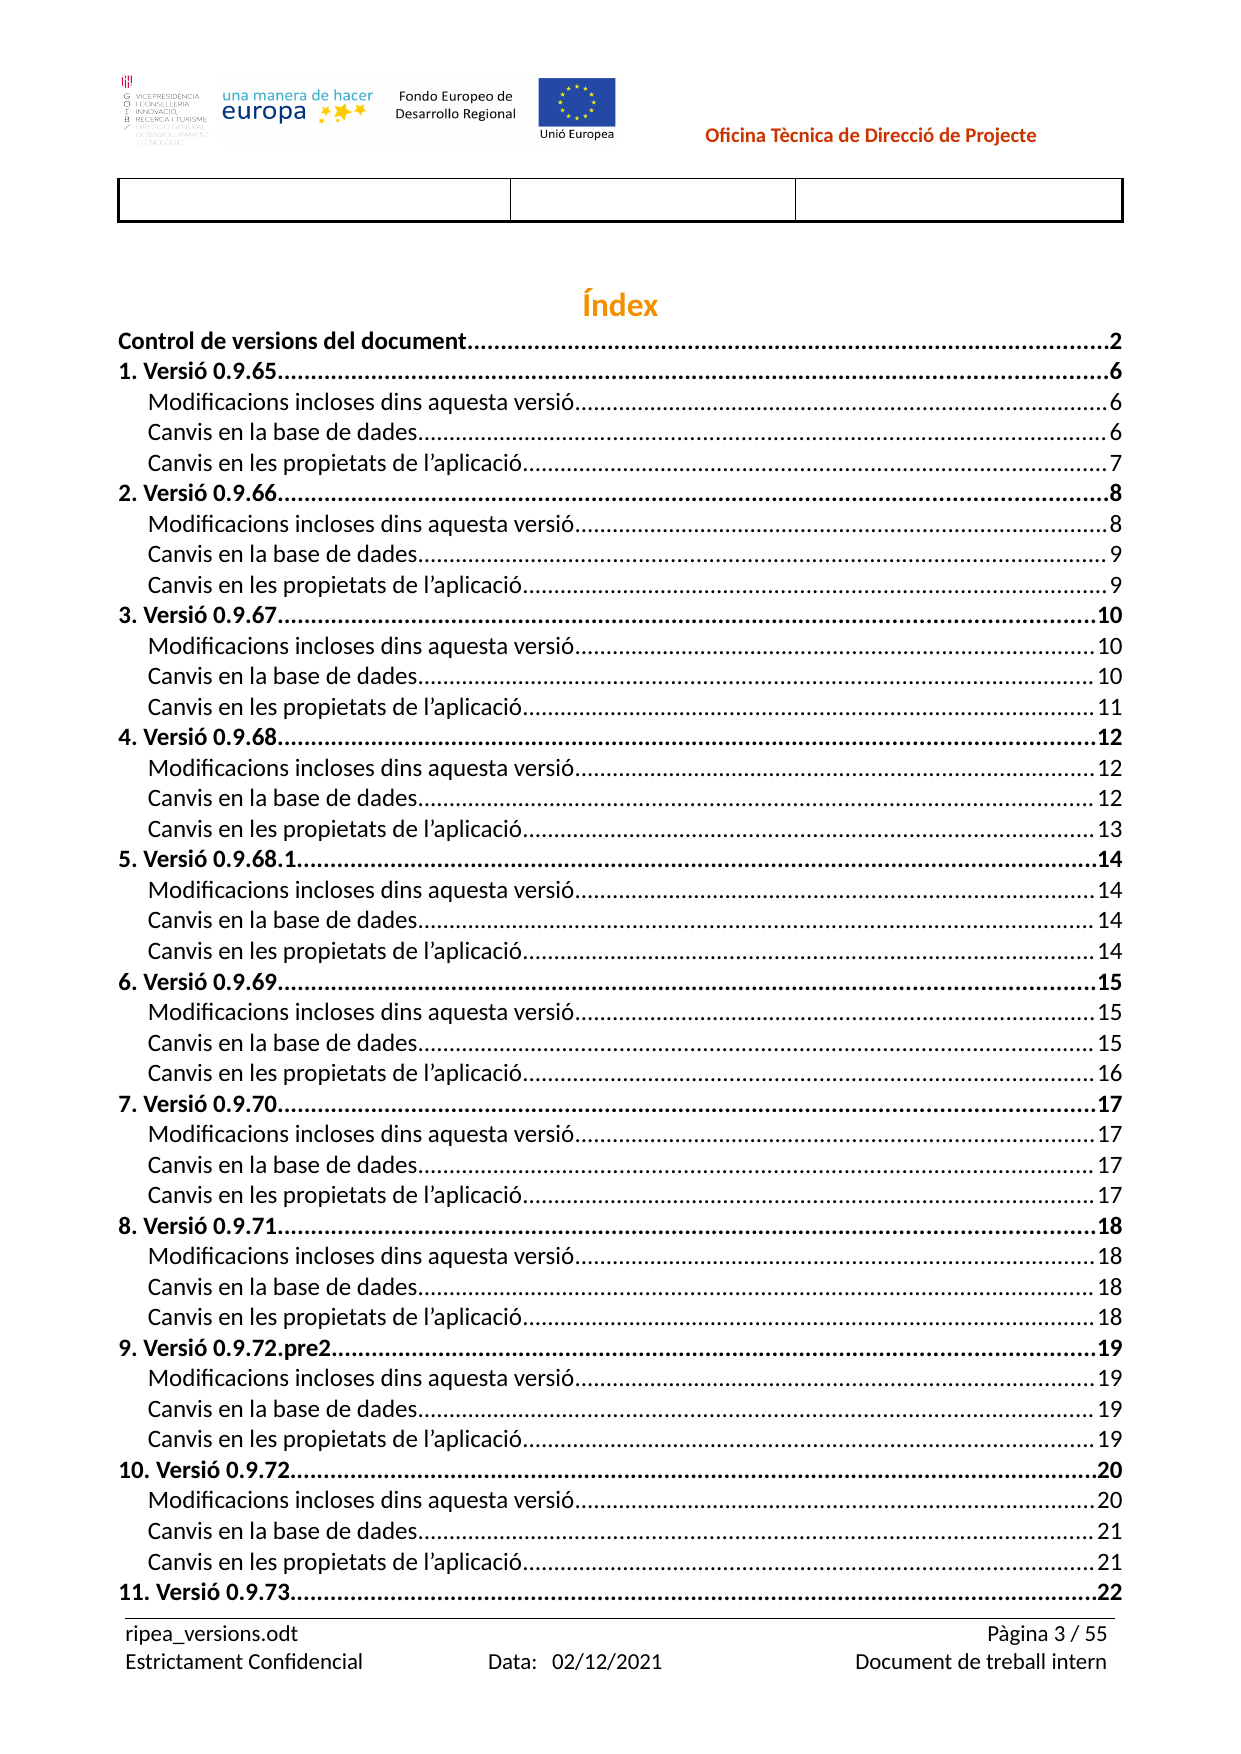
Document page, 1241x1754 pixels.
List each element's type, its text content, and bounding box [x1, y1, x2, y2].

picture [219, 73, 621, 147]
text Modificacions incloses dins aquesta versió 17 [148, 1118, 1122, 1149]
text Índex [118, 284, 1122, 325]
table_cell [120, 179, 510, 220]
text Canvis en la base de dades 19 [148, 1393, 1122, 1423]
text Canvis en les propietats de l’aplicació 19 [148, 1423, 1122, 1454]
text Canvis en la base de dades 15 [148, 1027, 1122, 1057]
text Canvis en les propietats de l’aplicació 14 [148, 935, 1122, 966]
picture [118, 73, 213, 147]
text Canvis en la base de dades 17 [148, 1149, 1122, 1179]
text Modificacions incloses dins aquesta versió 18 [148, 1240, 1122, 1271]
text 2. Versió 0.9.66 8 [118, 477, 1122, 508]
text Canvis en la base de dades 6 [148, 416, 1122, 447]
text Modificacions incloses dins aquesta versió 12 [148, 752, 1122, 783]
text 8. Versió 0.9.71 18 [118, 1210, 1122, 1240]
text 5. Versió 0.9.68.1 14 [118, 844, 1122, 874]
text 1. Versió 0.9.65 6 [118, 355, 1122, 386]
text Canvis en la base de dades 12 [148, 783, 1122, 813]
text 3. Versió 0.9.67 10 [118, 599, 1122, 630]
text Canvis en la base de dades 18 [148, 1271, 1122, 1301]
text Control de versions del document 2 [118, 325, 1122, 355]
text Canvis en les propietats de l’aplicació 18 [148, 1301, 1122, 1332]
text 10. Versió 0.9.72 20 [118, 1454, 1122, 1484]
text Modificacions incloses dins aquesta versió 15 [148, 996, 1122, 1027]
text Canvis en les propietats de l’aplicació 16 [148, 1057, 1122, 1088]
text Canvis en les propietats de l’aplicació 13 [148, 813, 1122, 844]
text 7. Versió 0.9.70 17 [118, 1088, 1122, 1118]
text Modificacions incloses dins aquesta versió 14 [148, 874, 1122, 905]
table_cell [511, 179, 795, 220]
text Modificacions incloses dins aquesta versió 19 [148, 1362, 1122, 1393]
text Canvis en la base de dades 21 [148, 1515, 1122, 1546]
text Canvis en les propietats de l’aplicació 7 [148, 447, 1122, 477]
text 6. Versió 0.9.69 15 [118, 966, 1122, 996]
table_cell [796, 179, 1121, 220]
text Canvis en la base de dades 10 [148, 661, 1122, 691]
text Canvis en la base de dades 14 [148, 905, 1122, 935]
text 4. Versió 0.9.68 12 [118, 722, 1122, 752]
text Modificacions incloses dins aquesta versió 6 [148, 386, 1122, 416]
text Modificacions incloses dins aquesta versió 10 [148, 630, 1122, 661]
text Canvis en les propietats de l’aplicació 9 [148, 569, 1122, 599]
text 9. Versió 0.9.72.pre2 19 [118, 1332, 1122, 1362]
text Canvis en les propietats de l’aplicació 11 [148, 691, 1122, 722]
text Canvis en les propietats de l’aplicació 17 [148, 1179, 1122, 1210]
text 11. Versió 0.9.73 22 [118, 1576, 1122, 1607]
text Modificacions incloses dins aquesta versió 20 [148, 1484, 1122, 1515]
text Canvis en les propietats de l’aplicació 21 [148, 1546, 1122, 1576]
text Canvis en la base de dades 9 [148, 538, 1122, 569]
text Modificacions incloses dins aquesta versió 8 [148, 508, 1122, 538]
